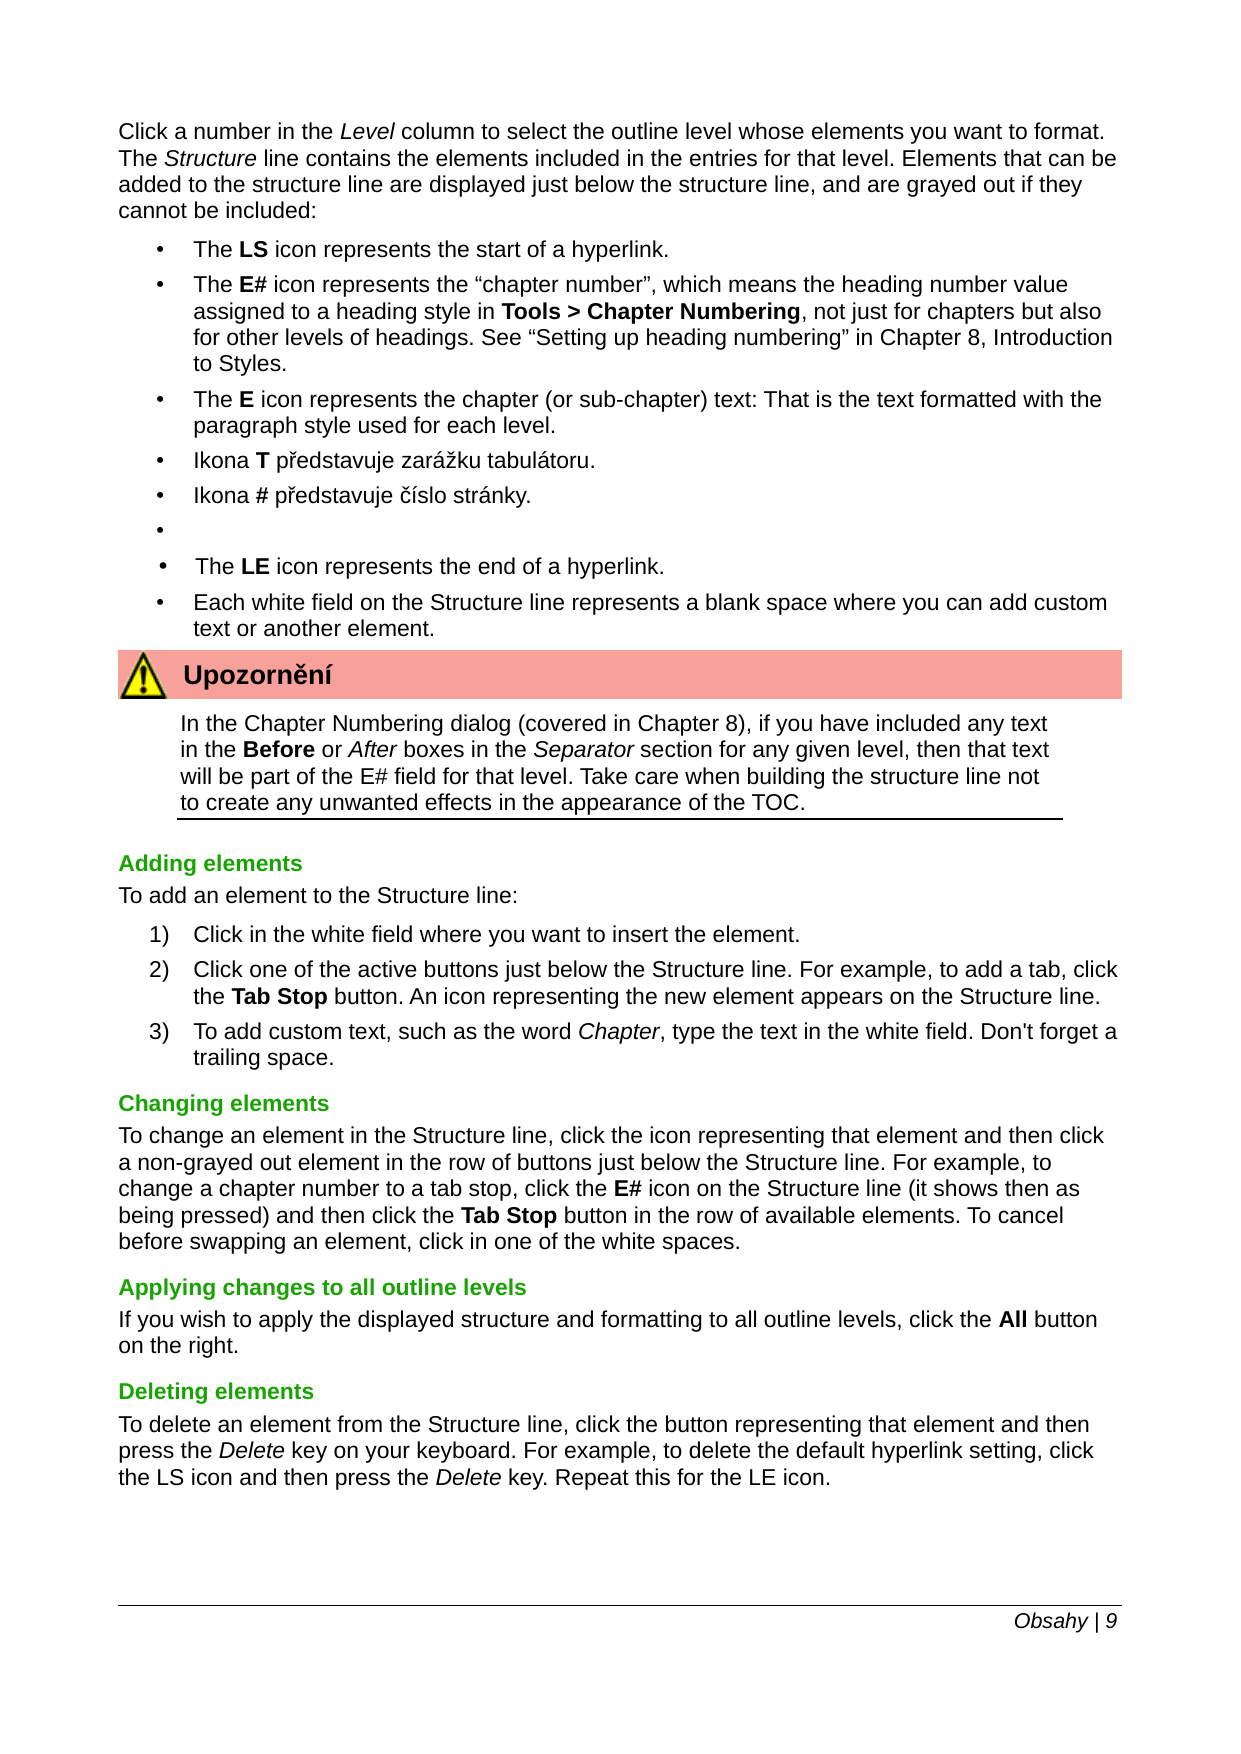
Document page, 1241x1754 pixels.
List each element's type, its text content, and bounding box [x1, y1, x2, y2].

subtitle Upozornění [167, 650, 1122, 699]
text To change an element in the Structure line, click the icon representing that element and then click a non-grayed out element in the row of buttons just below the Structure line. For example, to change a chapter number to a tab stop, click the E# icon on the Structure line (it shows then as being pressed) and then click the Tab Stop button in the row of available elements. To cancel before swapping an element, click in one of the white spaces. [118, 1122, 1122, 1254]
subtitle Changing elements [118, 1090, 1122, 1116]
text To delete an element from the Structure line, click the button representing that element and then press the Delete key on your keyboard. For example, to delete the default hyperlink setting, click the LS icon and then press the Delete key. Repeat this for the LE icon. [118, 1411, 1122, 1490]
list Click in the white field where you want to insert the element. [169, 921, 1122, 947]
list Each white field on the Structure line represents a blank space where you can add custom text or another element. [156, 588, 1122, 641]
list The LE icon represents the end of a hyperlink. [156, 553, 1122, 579]
list Click one of the active buttons just below the Structure line. For example, to add a tab, click the Tab Stop button. An icon representing the new element appears on the Structure line. [169, 956, 1122, 1009]
subtitle Adding elements [118, 850, 1122, 876]
subtitle Applying changes to all outline levels [118, 1274, 1122, 1300]
list The E icon represents the chapter (or sub-chapter) text: That is the text formatted with the paragraph style used for each level. [156, 386, 1122, 438]
list To add custom text, such as the word Chapter, type the text in the white field. Don't forget a trailing space. [169, 1018, 1122, 1071]
list Ikona # představuje číslo stránky. [156, 482, 1122, 509]
text If you wish to apply the displayed structure and formatting to all outline levels, click the All button on the right. [118, 1306, 1122, 1359]
text In the Chapter Numbering dialog (covered in Chapter 8), if you have included any text in the Before or After boxes in the Separator section for any given level, then that text will be part of the E# field for that level. Take care when building the structure line not to create any unwanted effects in the appearance of the TOC. [177, 707, 1063, 818]
list To add an element to the Structure line: [118, 882, 1122, 909]
picture [119, 650, 167, 699]
list The LS icon represents the start of a hyperlink. [156, 236, 1122, 262]
list Click a number in the Level column to select the outline level whose elements you want to format. The Structure line contains the elements included in the entries for that level. Elements that can be added to the structure line are displayed just below the structure line, and are grayed out if they cannot be included: [118, 118, 1122, 223]
list The E# icon represents the “chapter number”, which means the heading number value assigned to a heading style in Tools > Chapter Numbering, not just for chapters but also for other levels of headings. See “Setting up heading numbering” in Chapter 8, Introduction to Styles. [156, 271, 1122, 377]
subtitle Deleting elements [118, 1378, 1122, 1405]
list Ikona T představuje zarážku tabulátoru. [156, 447, 1122, 473]
